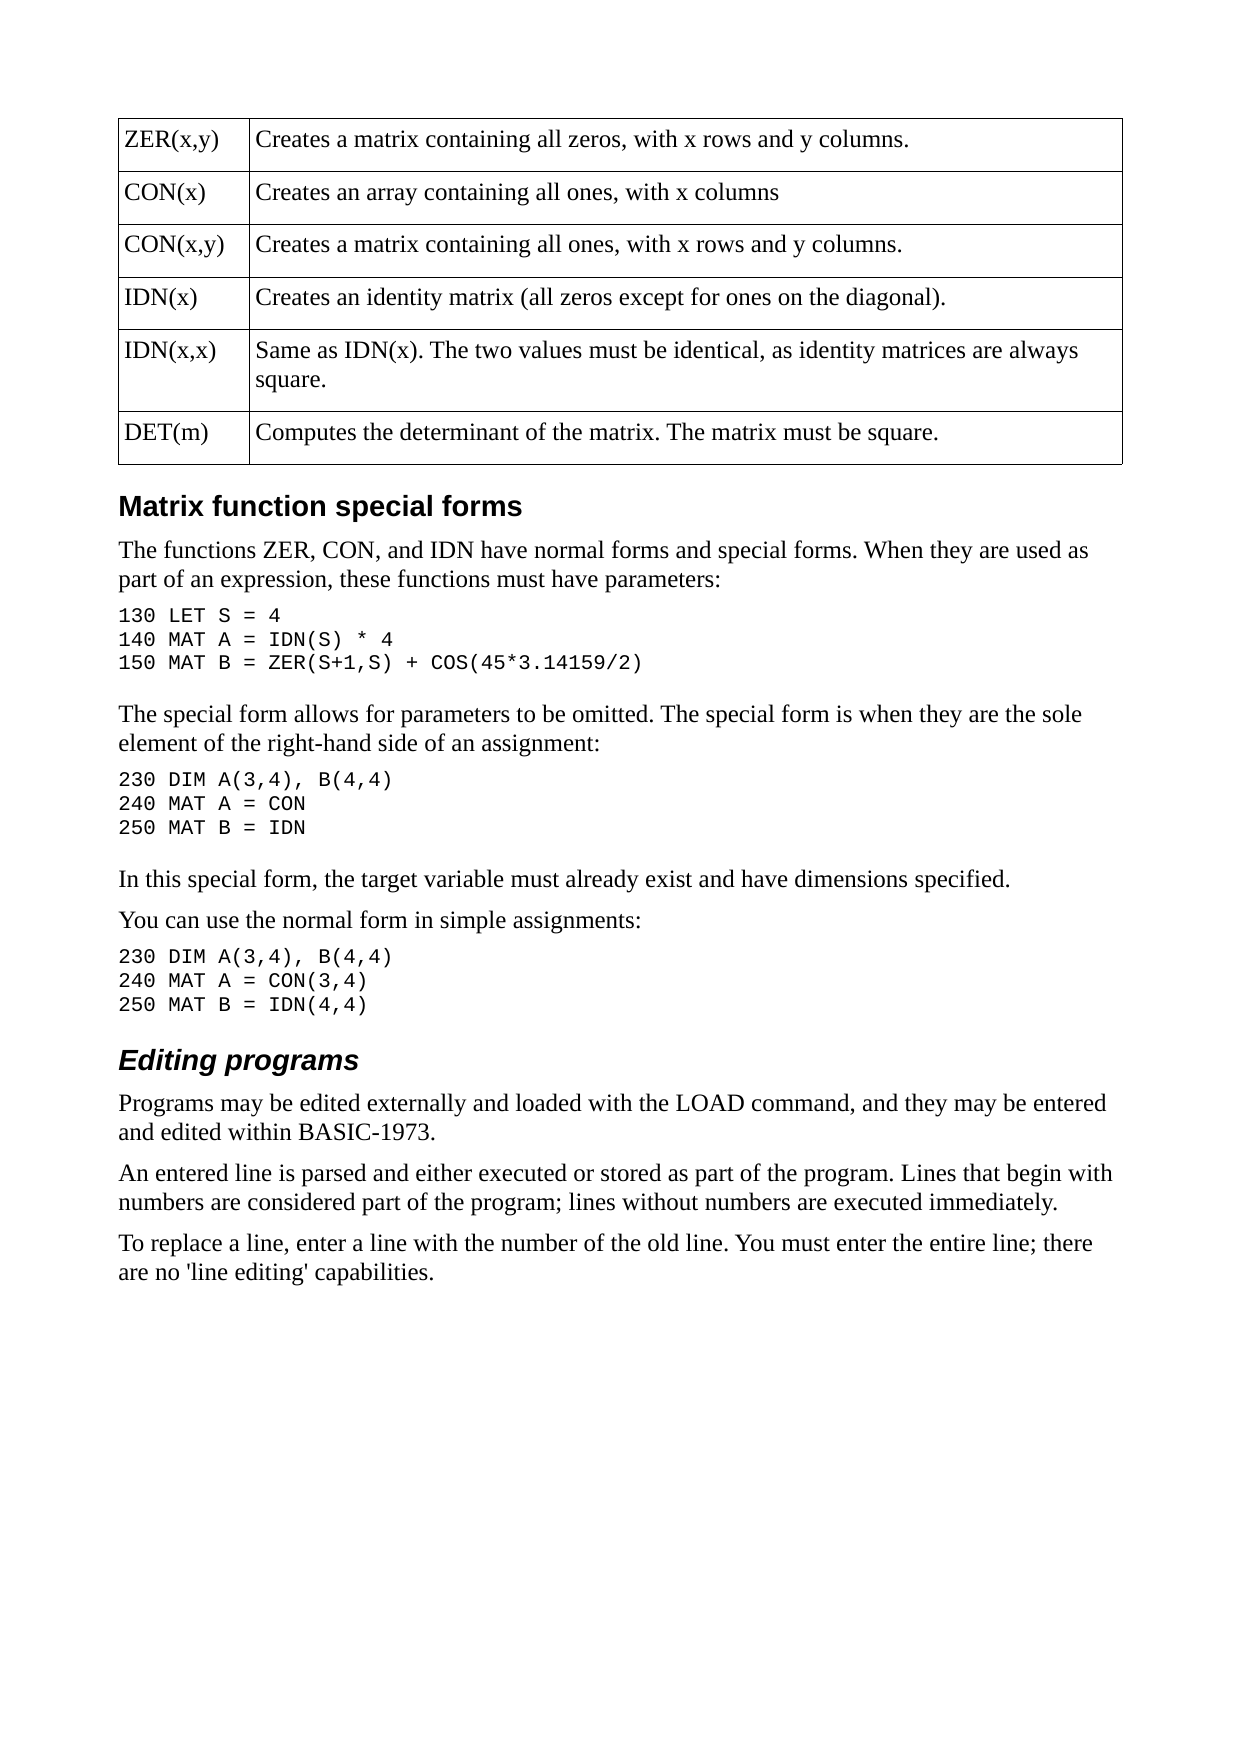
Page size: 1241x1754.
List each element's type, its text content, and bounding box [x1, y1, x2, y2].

text 240 MAT A = CON [118, 793, 1122, 817]
table_cell Creates a matrix containing all zeros, with x rows and y columns. [250, 119, 1122, 171]
text 130 LET S = 4 [118, 605, 1122, 628]
text 230 DIM A(3,4), B(4,4) [118, 769, 1122, 793]
text The special form allows for parameters to be omitted. The special form is when they are the sole element of the right-hand side of an assignment: [118, 699, 1122, 757]
table_cell CON(x) [119, 172, 249, 224]
text An entered line is parsed and either executed or stored as part of the program. Lines that begin with numbers are considered part of the program; lines without numbers are executed immediately. [118, 1158, 1122, 1216]
text 250 MAT B = IDN [118, 817, 1122, 840]
text 250 MAT B = IDN(4,4) [118, 994, 1122, 1017]
text 230 DIM A(3,4), B(4,4) [118, 947, 1122, 970]
text In this special form, the target variable must already exist and have dimensions specified. [118, 864, 1122, 893]
text To replace a line, enter a line with the number of the old line. You must enter the entire line; there are no 'line editing' capabilities. [118, 1228, 1122, 1286]
table_cell Computes the determinant of the matrix. The matrix must be square. [250, 412, 1122, 464]
subtitle Editing programs [118, 1042, 1122, 1076]
table_cell Creates an identity matrix (all zeros except for ones on the diagonal). [250, 278, 1122, 329]
text The functions ZER, CON, and IDN have normal forms and special forms. When they are used as part of an expression, these functions must have parameters: [118, 535, 1122, 592]
table_cell Creates an array containing all ones, with x columns [250, 172, 1122, 224]
text Programs may be edited externally and loaded with the LOAD command, and they may be entered and edited within BASIC-1973. [118, 1088, 1122, 1146]
table_cell IDN(x) [119, 278, 249, 329]
table_cell CON(x,y) [119, 225, 249, 277]
text 150 MAT B = ZER(S+1,S) + COS(45*3.14159/2) [118, 652, 1122, 676]
table_cell ZER(x,y) [119, 119, 249, 171]
text You can use the normal form in simple assignments: [118, 905, 1122, 934]
table_cell Creates a matrix containing all ones, with x rows and y columns. [250, 225, 1122, 277]
table_cell IDN(x,x) [119, 330, 249, 411]
text 140 MAT A = IDN(S) * 4 [118, 628, 1122, 652]
table_cell DET(m) [119, 412, 249, 464]
subtitle Matrix function special forms [118, 489, 1122, 522]
text 240 MAT A = CON(3,4) [118, 970, 1122, 994]
table_cell Same as IDN(x). The two values must be identical, as identity matrices are always square. [250, 330, 1122, 411]
